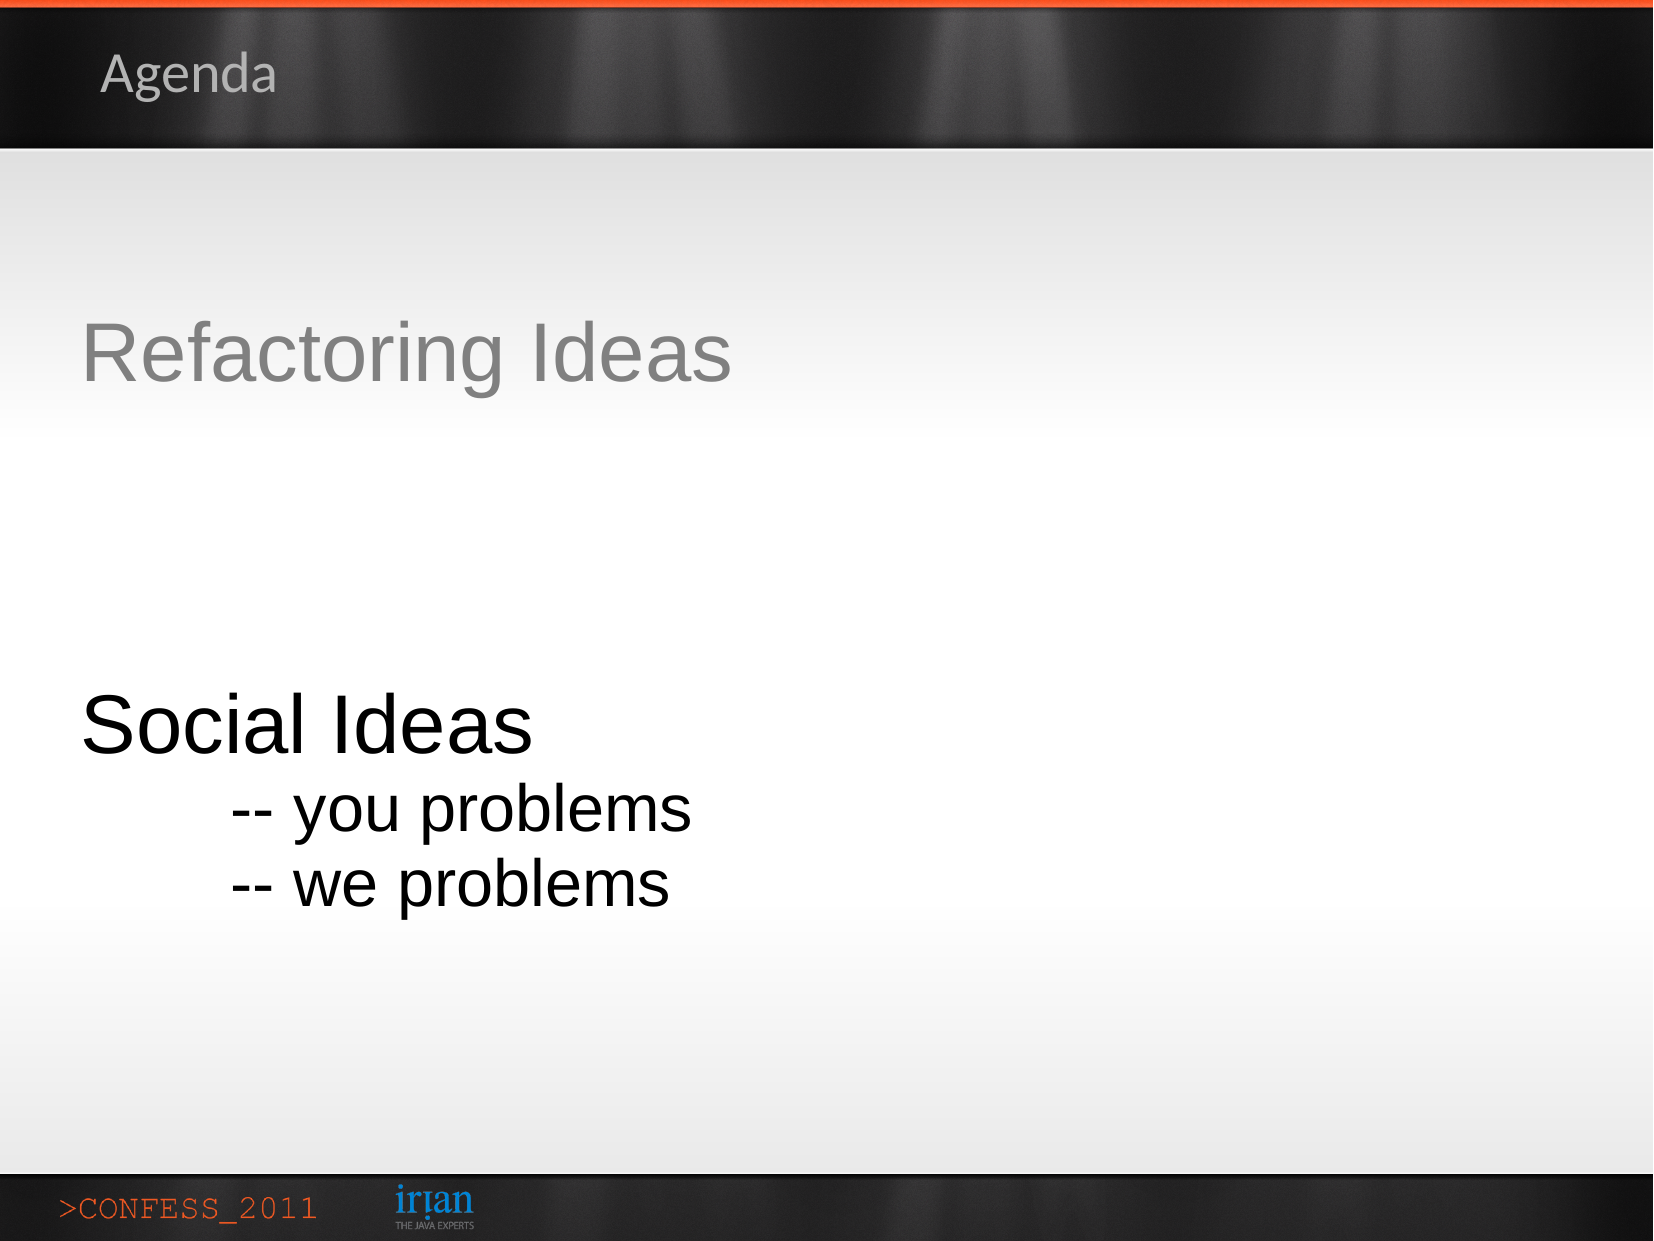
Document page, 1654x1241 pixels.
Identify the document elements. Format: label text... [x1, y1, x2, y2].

text_box Refactoring Ideas Social Ideas -- you problems -- we problems [80, 305, 1569, 1125]
title Agenda [100, 6, 1589, 151]
picture [0, 0, 1653, 1241]
